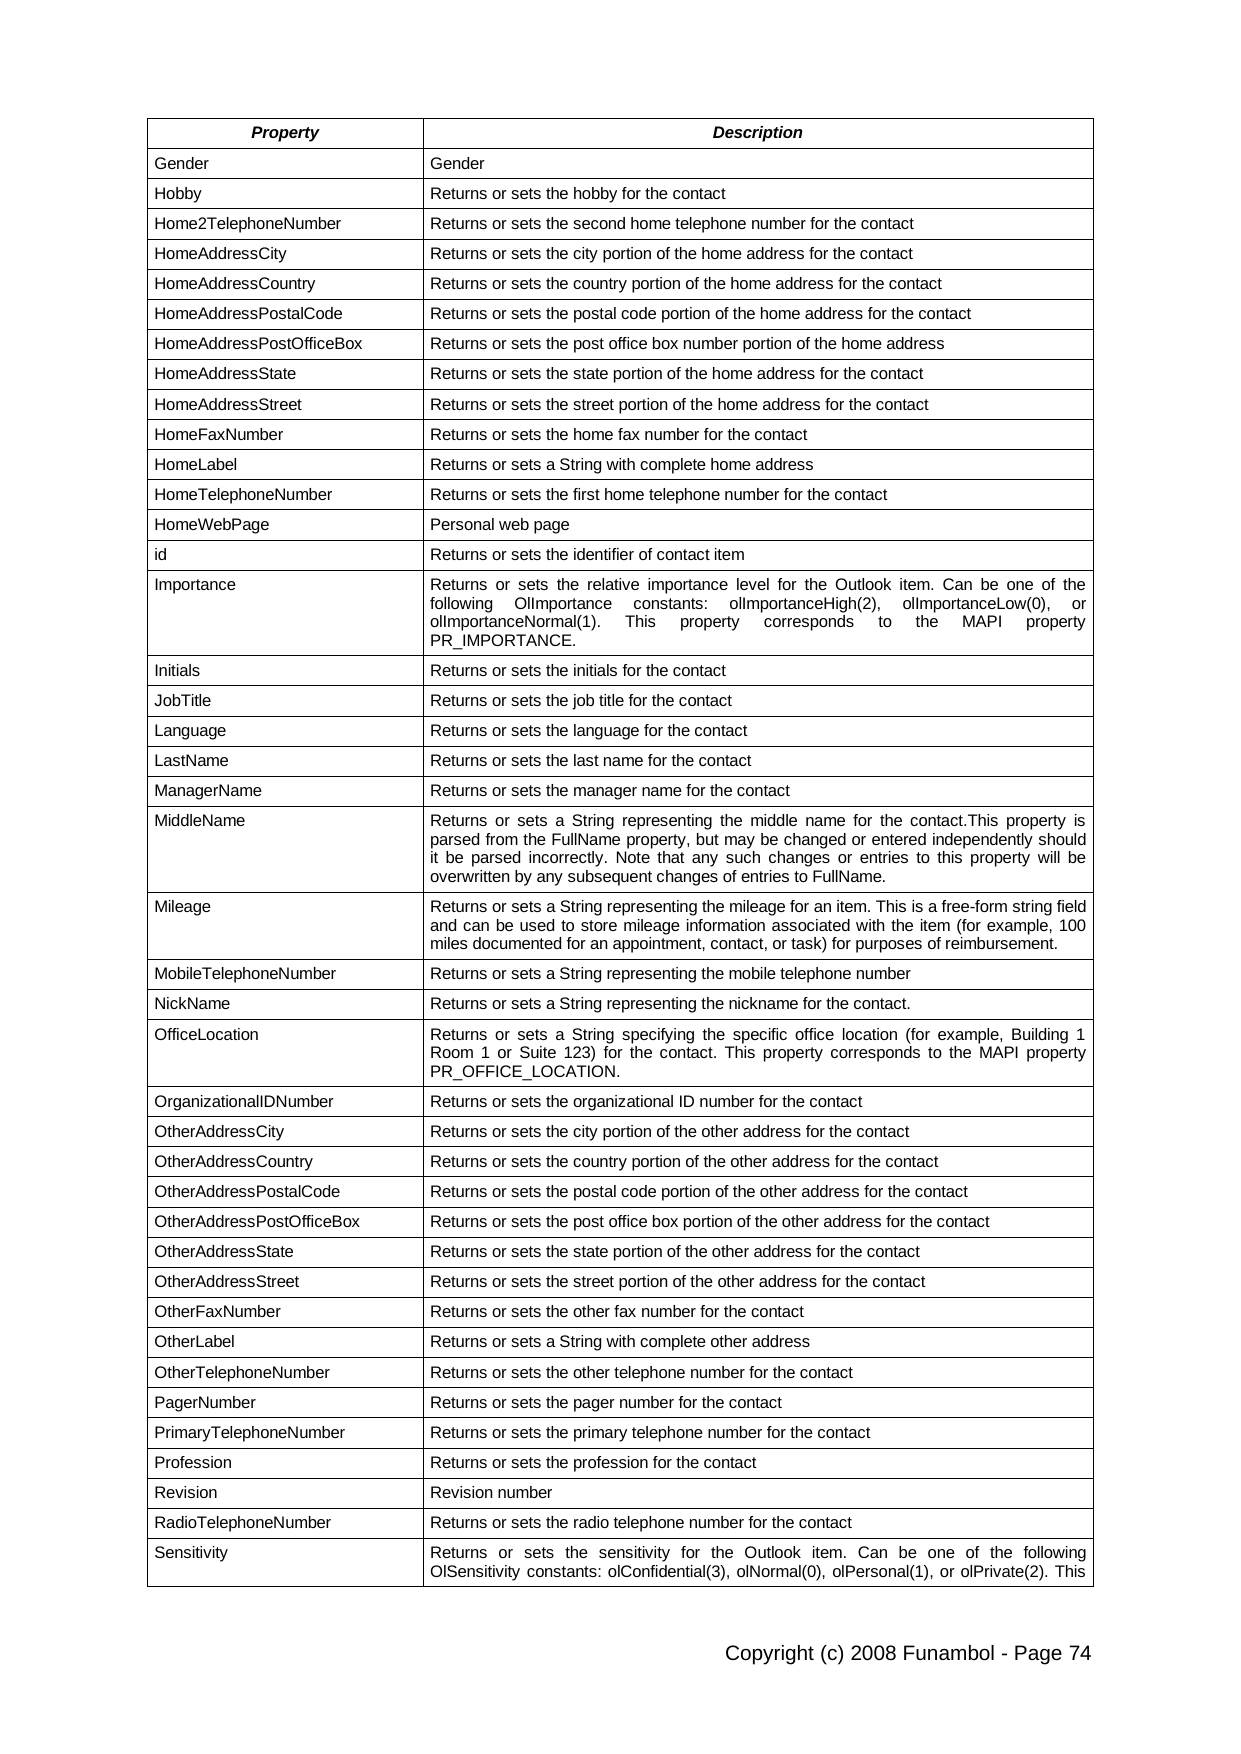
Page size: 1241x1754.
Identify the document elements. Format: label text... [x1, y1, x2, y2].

table_cell Gender [148, 149, 423, 178]
table_cell Returns or sets the radio telephone number for the contact [424, 1509, 1093, 1538]
table_cell OtherAddressPostalCode [148, 1177, 423, 1207]
table_cell Returns or sets the street portion of the home address for the contact [424, 390, 1093, 419]
table_cell MiddleName [148, 807, 423, 892]
table_cell Returns or sets the profession for the contact [424, 1449, 1093, 1478]
table_cell Mileage [148, 893, 423, 959]
table_cell Returns or sets the country portion of the other address for the contact [424, 1147, 1093, 1176]
table_cell Returns or sets the identifier of contact item [424, 541, 1093, 570]
table_cell OrganizationalIDNumber [148, 1087, 423, 1116]
table_cell Returns or sets a String representing the middle name for the contact.This property is parsed from the FullName property, but may be changed or entered independently should it be parsed incorrectly. Note that any such changes or entries to this property will be overwritten by any subsequent changes of entries to FullName. [424, 807, 1093, 892]
table_cell HomeWebPage [148, 510, 423, 540]
table_cell LastName [148, 747, 423, 776]
table_cell Returns or sets the home fax number for the contact [424, 420, 1093, 449]
table_cell MobileTelephoneNumber [148, 960, 423, 989]
table_cell Importance [148, 571, 423, 655]
table_cell Revision [148, 1479, 423, 1508]
table_cell Returns or sets the state portion of the home address for the contact [424, 360, 1093, 389]
table_cell Returns or sets the initials for the contact [424, 656, 1093, 685]
table_cell HomeLabel [148, 450, 423, 479]
table_cell Returns or sets the organizational ID number for the contact [424, 1087, 1093, 1116]
table_cell HomeAddressPostOfficeBox [148, 330, 423, 359]
table_cell PagerNumber [148, 1388, 423, 1417]
table_cell Hobby [148, 179, 423, 208]
table_cell OtherAddressStreet [148, 1268, 423, 1297]
table_cell ManagerName [148, 777, 423, 806]
table_cell Returns or sets a String representing the mobile telephone number [424, 960, 1093, 989]
table_cell id [148, 541, 423, 570]
table_cell HomeAddressCountry [148, 270, 423, 299]
table_cell Returns or sets the other telephone number for the contact [424, 1358, 1093, 1387]
table_cell HomeAddressPostalCode [148, 300, 423, 329]
table_cell Returns or sets a String with complete home address [424, 450, 1093, 479]
table_cell Language [148, 717, 423, 746]
table_cell Returns or sets a String specifying the specific office location (for example, Building 1 Room 1 or Suite 123) for the contact. This property corresponds to the MAPI property PR_OFFICE_LOCATION. [424, 1020, 1093, 1086]
table_cell Returns or sets the postal code portion of the other address for the contact [424, 1177, 1093, 1207]
table_cell OtherAddressPostOfficeBox [148, 1208, 423, 1237]
table_header Property [148, 119, 423, 148]
table_cell HomeTelephoneNumber [148, 480, 423, 509]
table_cell Returns or sets the street portion of the other address for the contact [424, 1268, 1093, 1297]
table_cell OtherLabel [148, 1328, 423, 1357]
table_cell Returns or sets a String representing the mileage for an item. This is a free-form string field and can be used to store mileage information associated with the item (for example, 100 miles documented for an appointment, contact, or task) for purposes of reimbursement. [424, 893, 1093, 959]
table_cell HomeAddressStreet [148, 390, 423, 419]
table_cell Revision number [424, 1479, 1093, 1508]
table_cell Returns or sets the other fax number for the contact [424, 1298, 1093, 1327]
table_cell Home2TelephoneNumber [148, 209, 423, 239]
table_cell Personal web page [424, 510, 1093, 540]
table_cell Returns or sets the country portion of the home address for the contact [424, 270, 1093, 299]
table_cell HomeAddressCity [148, 240, 423, 269]
table_cell OtherAddressCity [148, 1117, 423, 1146]
table_cell OtherFaxNumber [148, 1298, 423, 1327]
table_cell Returns or sets the relative importance level for the Outlook item. Can be one of the following OlImportance constants: olImportanceHigh(2), olImportanceLow(0), or olImportanceNormal(1). This property corresponds to the MAPI property PR_IMPORTANCE. [424, 571, 1093, 655]
table_cell Returns or sets the pager number for the contact [424, 1388, 1093, 1417]
table_cell Returns or sets the city portion of the home address for the contact [424, 240, 1093, 269]
table_cell Returns or sets the state portion of the other address for the contact [424, 1238, 1093, 1267]
table_cell HomeFaxNumber [148, 420, 423, 449]
table_cell Returns or sets the primary telephone number for the contact [424, 1418, 1093, 1448]
table_cell RadioTelephoneNumber [148, 1509, 423, 1538]
table_cell Gender [424, 149, 1093, 178]
table_cell Returns or sets the language for the contact [424, 717, 1093, 746]
table_cell HomeAddressState [148, 360, 423, 389]
table_cell PrimaryTelephoneNumber [148, 1418, 423, 1448]
table_cell Returns or sets the job title for the contact [424, 686, 1093, 716]
table_cell Returns or sets the hobby for the contact [424, 179, 1093, 208]
table_cell Returns or sets the second home telephone number for the contact [424, 209, 1093, 239]
table_cell Returns or sets the postal code portion of the home address for the contact [424, 300, 1093, 329]
table_cell Returns or sets the sensitivity for the Outlook item. Can be one of the following OlSensitivity constants: olConfidential(3), olNormal(0), olPersonal(1), or olPrivate(2). This [424, 1539, 1093, 1586]
table_cell Initials [148, 656, 423, 685]
table_cell Returns or sets a String representing the nickname for the contact. [424, 990, 1093, 1019]
table_cell Returns or sets the city portion of the other address for the contact [424, 1117, 1093, 1146]
table_cell Sensitivity [148, 1539, 423, 1586]
table_header Description [424, 119, 1093, 148]
table_cell OtherTelephoneNumber [148, 1358, 423, 1387]
table_cell OfficeLocation [148, 1020, 423, 1086]
table_cell OtherAddressState [148, 1238, 423, 1267]
table_cell NickName [148, 990, 423, 1019]
table_cell Returns or sets the manager name for the contact [424, 777, 1093, 806]
table_cell OtherAddressCountry [148, 1147, 423, 1176]
table_cell Profession [148, 1449, 423, 1478]
table_cell Returns or sets the last name for the contact [424, 747, 1093, 776]
table_cell JobTitle [148, 686, 423, 716]
table_cell Returns or sets the post office box portion of the other address for the contact [424, 1208, 1093, 1237]
table_cell Returns or sets a String with complete other address [424, 1328, 1093, 1357]
table_cell Returns or sets the post office box number portion of the home address [424, 330, 1093, 359]
table_cell Returns or sets the first home telephone number for the contact [424, 480, 1093, 509]
